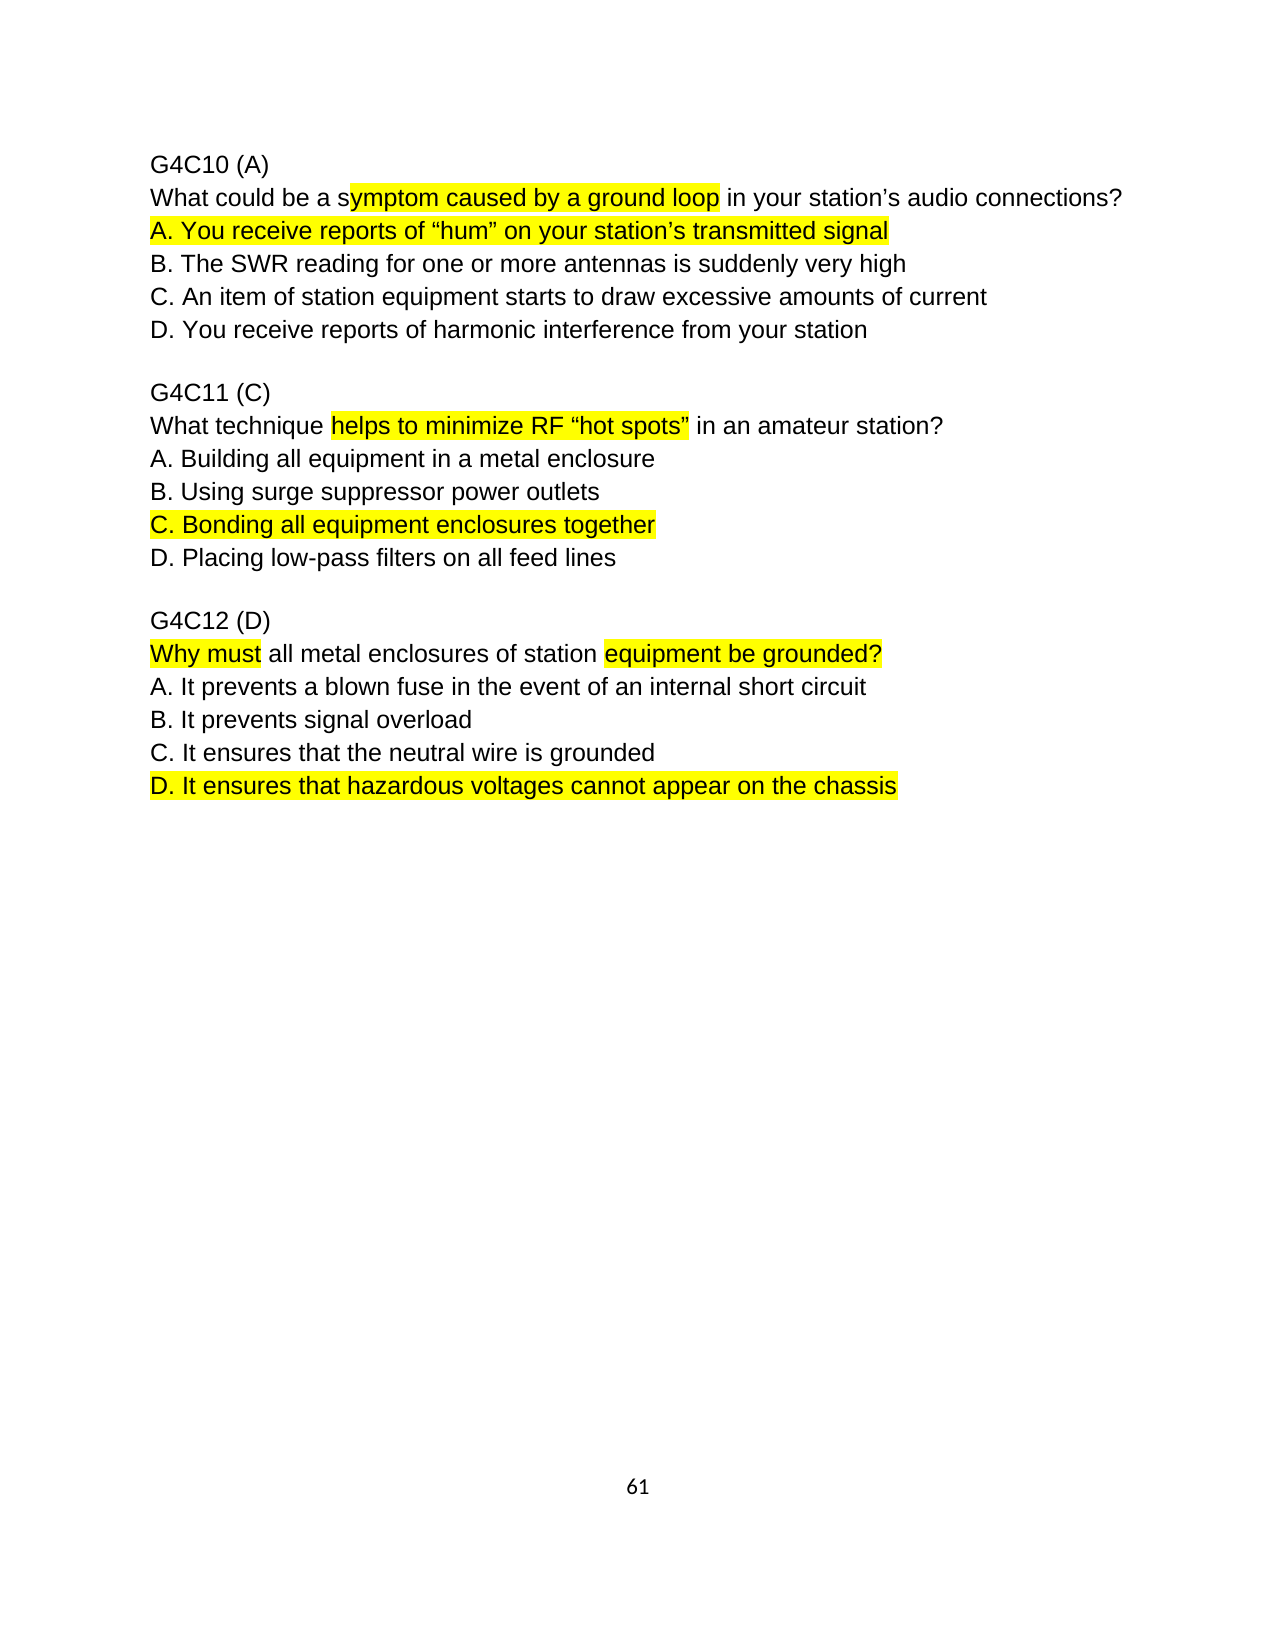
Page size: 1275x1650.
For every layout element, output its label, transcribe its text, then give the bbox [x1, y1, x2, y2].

text G4C11 (C) What technique helps to minimize RF “hot spots” in an amateur station? A. Building all equipment in a metal enclosure B. Using surge suppressor power outlets C. Bonding all equipment enclosures together D. Placing low-pass filters on all feed lines [150, 378, 1125, 572]
text G4C10 (A) What could be a symptom caused by a ground loop in your station’s audio connections? A. You receive reports of “hum” on your station’s transmitted signal B. The SWR reading for one or more antennas is suddenly very high C. An item of station equipment starts to draw excessive amounts of current D. You receive reports of harmonic interference from your station [150, 150, 1125, 344]
text G4C12 (D) Why must all metal enclosures of station equipment be grounded? A. It prevents a blown fuse in the event of an internal short circuit B. It prevents signal overload C. It ensures that the neutral wire is grounded D. It ensures that hazardous voltages cannot appear on the chassis [150, 606, 1125, 800]
